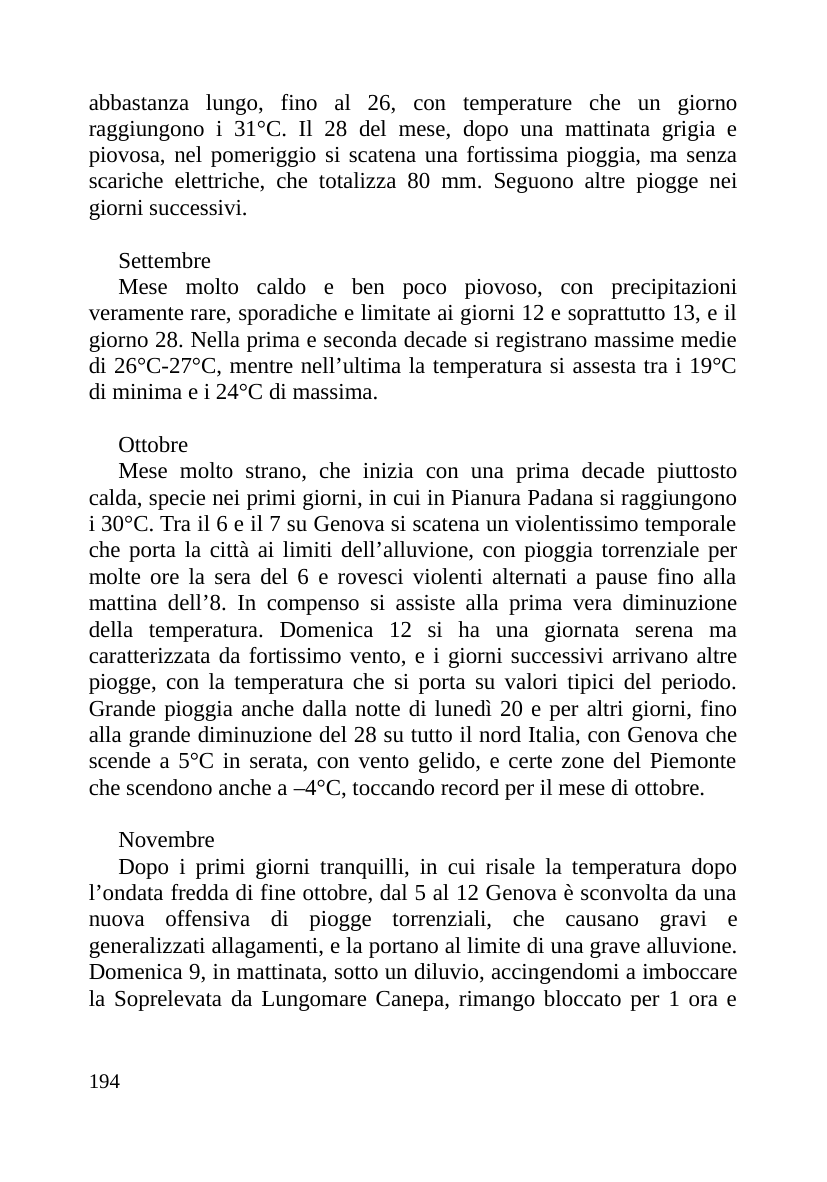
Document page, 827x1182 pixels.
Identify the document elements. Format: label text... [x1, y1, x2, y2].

text abbastanza lungo, fino al 26, con temperature che un giorno raggiungono i 31°C. Il 28 del mese, dopo una mattinata grigia e piovosa, nel pomeriggio si scatena una fortissima pioggia, ma senza scariche elettriche, che totalizza 80 mm. Seguono altre piogge nei giorni successivi. [88, 88, 738, 220]
text Novembre [88, 826, 738, 853]
text Mese molto caldo e ben poco piovoso, con precipitazioni veramente rare, sporadiche e limitate ai giorni 12 e soprattutto 13, e il giorno 28. Nella prima e seconda decade si registrano massime medie di 26°C-27°C, mentre nell’ultima la temperatura si assesta tra i 19°C di minima e i 24°C di massima. [88, 273, 738, 405]
text Settembre [88, 247, 738, 273]
text Ottobre [88, 431, 738, 457]
text Mese molto strano, che inizia con una prima decade piuttosto calda, specie nei primi giorni, in cui in Pianura Padana si raggiungono i 30°C. Tra il 6 e il 7 su Genova si scatena un violentissimo temporale che porta la città ai limiti dell’alluvione, con pioggia torrenziale per molte ore la sera del 6 e rovesci violenti alternati a pause fino alla mattina dell’8. In compenso si assiste alla prima vera diminuzione della temperatura. Domenica 12 si ha una giornata serena ma caratterizzata da fortissimo vento, e i giorni successivi arrivano altre piogge, con la temperatura che si porta su valori tipici del periodo. Grande pioggia anche dalla notte di lunedì 20 e per altri giorni, fino alla grande diminuzione del 28 su tutto il nord Italia, con Genova che scende a 5°C in serata, con vento gelido, e certe zone del Piemonte che scendono anche a ‒4°C, toccando record per il mese di ottobre. [88, 457, 738, 800]
text Dopo i primi giorni tranquilli, in cui risale la temperatura dopo l’ondata fredda di fine ottobre, dal 5 al 12 Genova è sconvolta da una nuova offensiva di piogge torrenziali, che causano gravi e generalizzati allagamenti, e la portano al limite di una grave alluvione. Domenica 9, in mattinata, sotto un diluvio, accingendomi a imboccare la Soprelevata da Lungomare Canepa, rimango bloccato per 1 ora e [88, 853, 738, 1011]
